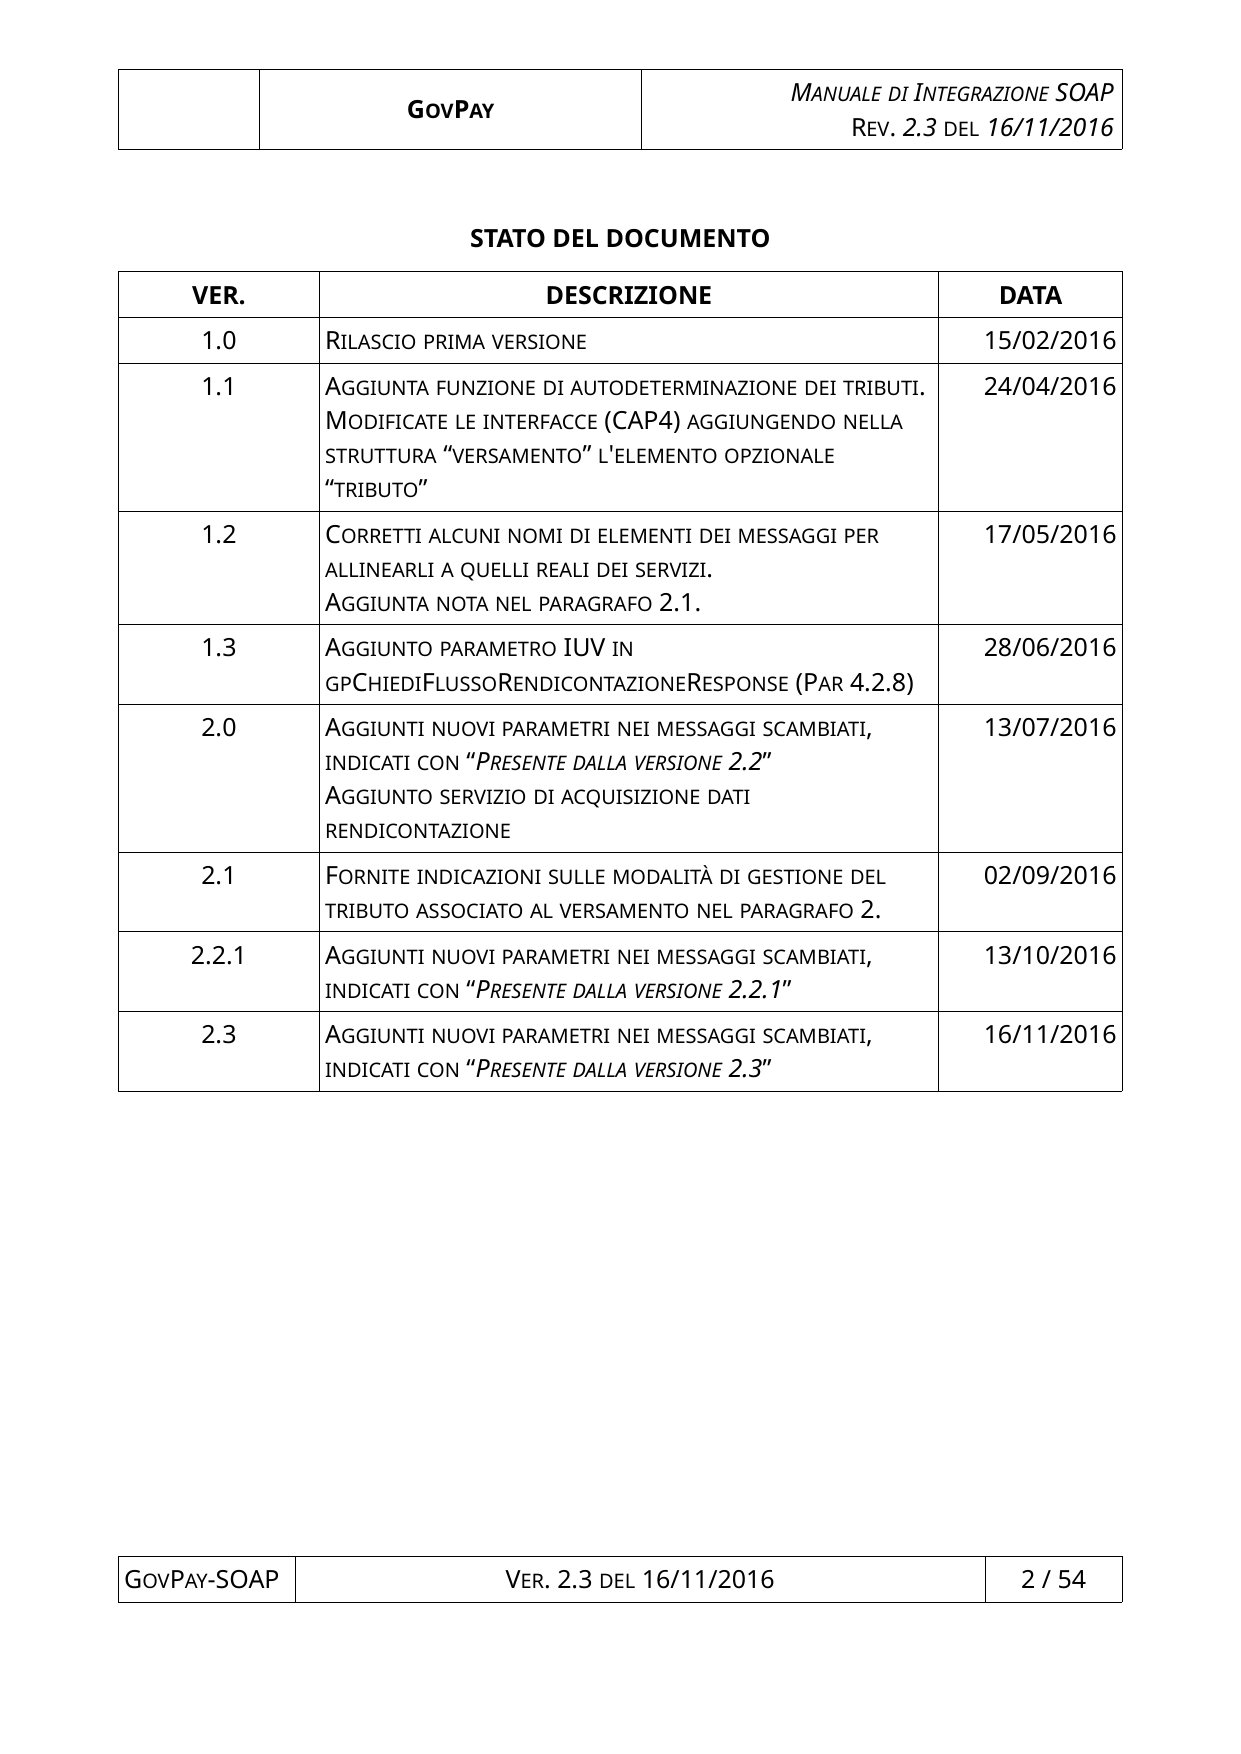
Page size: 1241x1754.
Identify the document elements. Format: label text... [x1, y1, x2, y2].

table_cell 15/02/2016 [939, 318, 1122, 363]
table_cell 1.2 [119, 512, 319, 624]
table_cell Aggiunti nuovi parametri nei messaggi scambiati, indicati con “Presente dalla versione 2.2.1” [320, 932, 938, 1011]
table_cell 13/07/2016 [939, 705, 1122, 852]
table_cell 02/09/2016 [939, 853, 1122, 931]
table_cell Corretti alcuni nomi di elementi dei messaggi per allinearli a quelli reali dei servizi. Aggiunta nota nel paragrafo 2.1. [320, 512, 938, 624]
table_cell 13/10/2016 [939, 932, 1122, 1011]
table_cell 1.0 [119, 318, 319, 363]
table_header VER. [119, 272, 319, 317]
table_cell 16/11/2016 [939, 1012, 1122, 1091]
table_cell 1.1 [119, 364, 319, 511]
table_cell 28/06/2016 [939, 625, 1122, 704]
table_cell 2.2.1 [119, 932, 319, 1011]
table_cell 2.0 [119, 705, 319, 852]
table_cell 1.3 [119, 625, 319, 704]
table_cell 2.1 [119, 853, 319, 931]
table_cell Aggiunti nuovi parametri nei messaggi scambiati, indicati con “Presente dalla versione 2.2” Aggiunto servizio di acquisizione dati rendicontazione [320, 705, 938, 852]
table_cell Aggiunta funzione di autodeterminazione dei tributi. Modificate le interfacce (CAP4) aggiungendo nella struttura “versamento” l'elemento opzionale “tributo” [320, 364, 938, 511]
table_header DATA [939, 272, 1122, 317]
table_cell 24/04/2016 [939, 364, 1122, 511]
table_cell Fornite indicazioni sulle modalità di gestione del tributo associato al versamento nel paragrafo 2. [320, 853, 938, 931]
table_cell Aggiunti nuovi parametri nei messaggi scambiati, indicati con “Presente dalla versione 2.3” [320, 1012, 938, 1091]
table_header DESCRIZIONE [320, 272, 938, 317]
table_cell 2.3 [119, 1012, 319, 1091]
table_cell 17/05/2016 [939, 512, 1122, 624]
table_cell Aggiunto parametro IUV in gpChiediFlussoRendicontazioneResponse (Par 4.2.8) [320, 625, 938, 704]
text STATO DEL DOCUMENTO [118, 220, 1122, 254]
table_cell Rilascio prima versione [320, 318, 938, 363]
